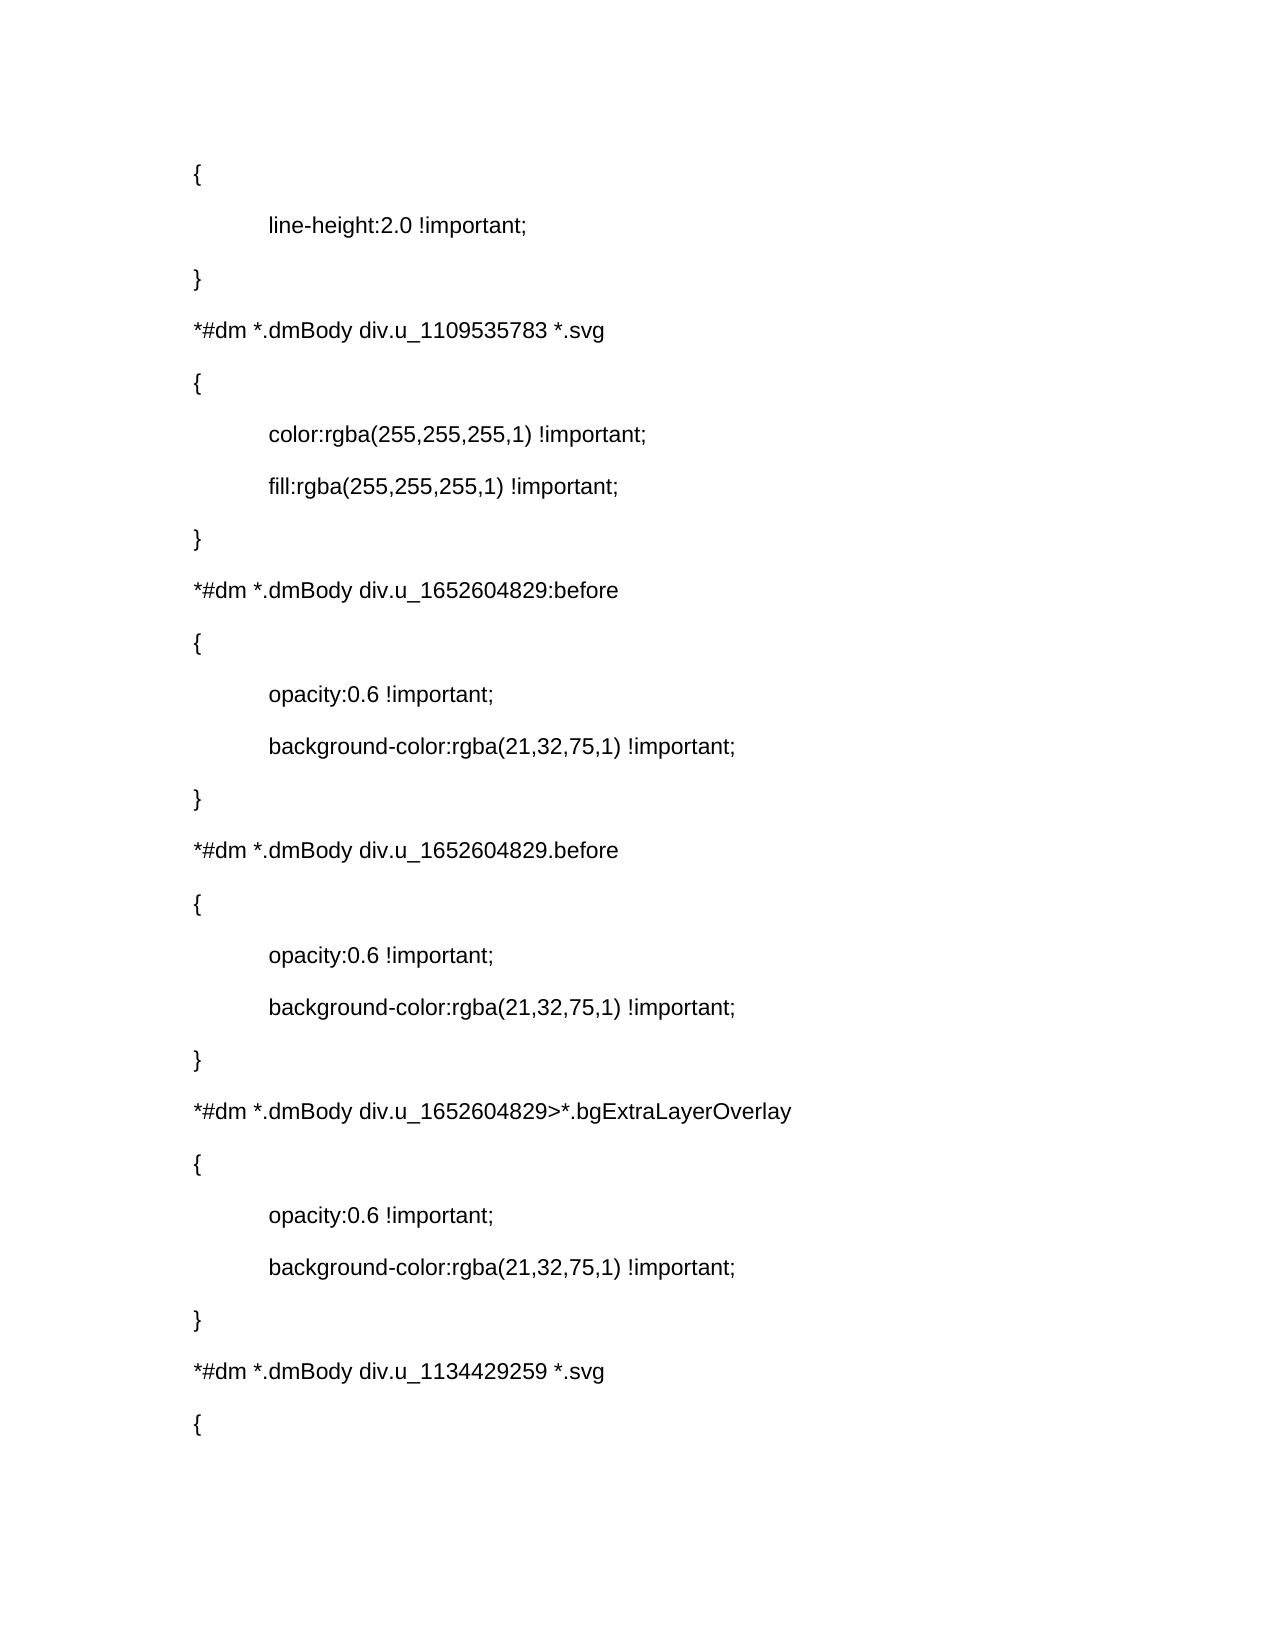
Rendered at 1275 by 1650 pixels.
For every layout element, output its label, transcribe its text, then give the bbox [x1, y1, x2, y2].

table_cell { [183, 358, 1125, 410]
table_cell *#dm *.dmBody div.u_1652604829>*.bgExtraLayerOverlay [183, 1088, 1125, 1139]
table_cell { [183, 150, 1125, 202]
table_cell [150, 1400, 183, 1452]
table_cell [150, 202, 183, 254]
table_cell [150, 1244, 183, 1296]
table_cell *#dm *.dmBody div.u_1109535783 *.svg [183, 306, 1125, 358]
table_cell *#dm *.dmBody div.u_1652604829:before [183, 567, 1125, 619]
table_cell background-color:rgba(21,32,75,1) !important; [183, 723, 1125, 775]
table_cell } [183, 1035, 1125, 1087]
table_cell background-color:rgba(21,32,75,1) !important; [183, 983, 1125, 1035]
table_cell [150, 1348, 183, 1400]
table_cell [150, 515, 183, 567]
table_cell } [183, 1296, 1125, 1348]
table_cell *#dm *.dmBody div.u_1652604829.before [183, 827, 1125, 879]
table_cell } [183, 515, 1125, 567]
table_cell [150, 1192, 183, 1244]
table_cell opacity:0.6 !important; [183, 1192, 1125, 1244]
table_cell [150, 1296, 183, 1348]
table_cell [150, 723, 183, 775]
table_cell [150, 1140, 183, 1192]
table_cell [150, 410, 183, 462]
table_cell [150, 150, 183, 202]
table_cell [150, 1088, 183, 1139]
table_cell opacity:0.6 !important; [183, 931, 1125, 983]
table_cell [150, 671, 183, 723]
table_cell [150, 567, 183, 619]
table_cell line-height:2.0 !important; [183, 202, 1125, 254]
table_cell [150, 931, 183, 983]
table_cell { [183, 1400, 1125, 1452]
table_cell [150, 983, 183, 1035]
table_cell [150, 827, 183, 879]
table_cell [150, 254, 183, 306]
table_cell [150, 306, 183, 358]
table_cell *#dm *.dmBody div.u_1134429259 *.svg [183, 1348, 1125, 1400]
table_cell { [183, 1140, 1125, 1192]
table_cell [150, 1035, 183, 1087]
table_cell [150, 463, 183, 514]
table_cell [150, 775, 183, 827]
table_cell opacity:0.6 !important; [183, 671, 1125, 723]
table_cell [150, 879, 183, 931]
table_cell background-color:rgba(21,32,75,1) !important; [183, 1244, 1125, 1296]
table_cell [150, 619, 183, 671]
table_cell color:rgba(255,255,255,1) !important; [183, 410, 1125, 462]
table_cell [150, 358, 183, 410]
table_cell } [183, 775, 1125, 827]
table_cell { [183, 619, 1125, 671]
table_cell { [183, 879, 1125, 931]
table_cell fill:rgba(255,255,255,1) !important; [183, 463, 1125, 514]
table_cell } [183, 254, 1125, 306]
